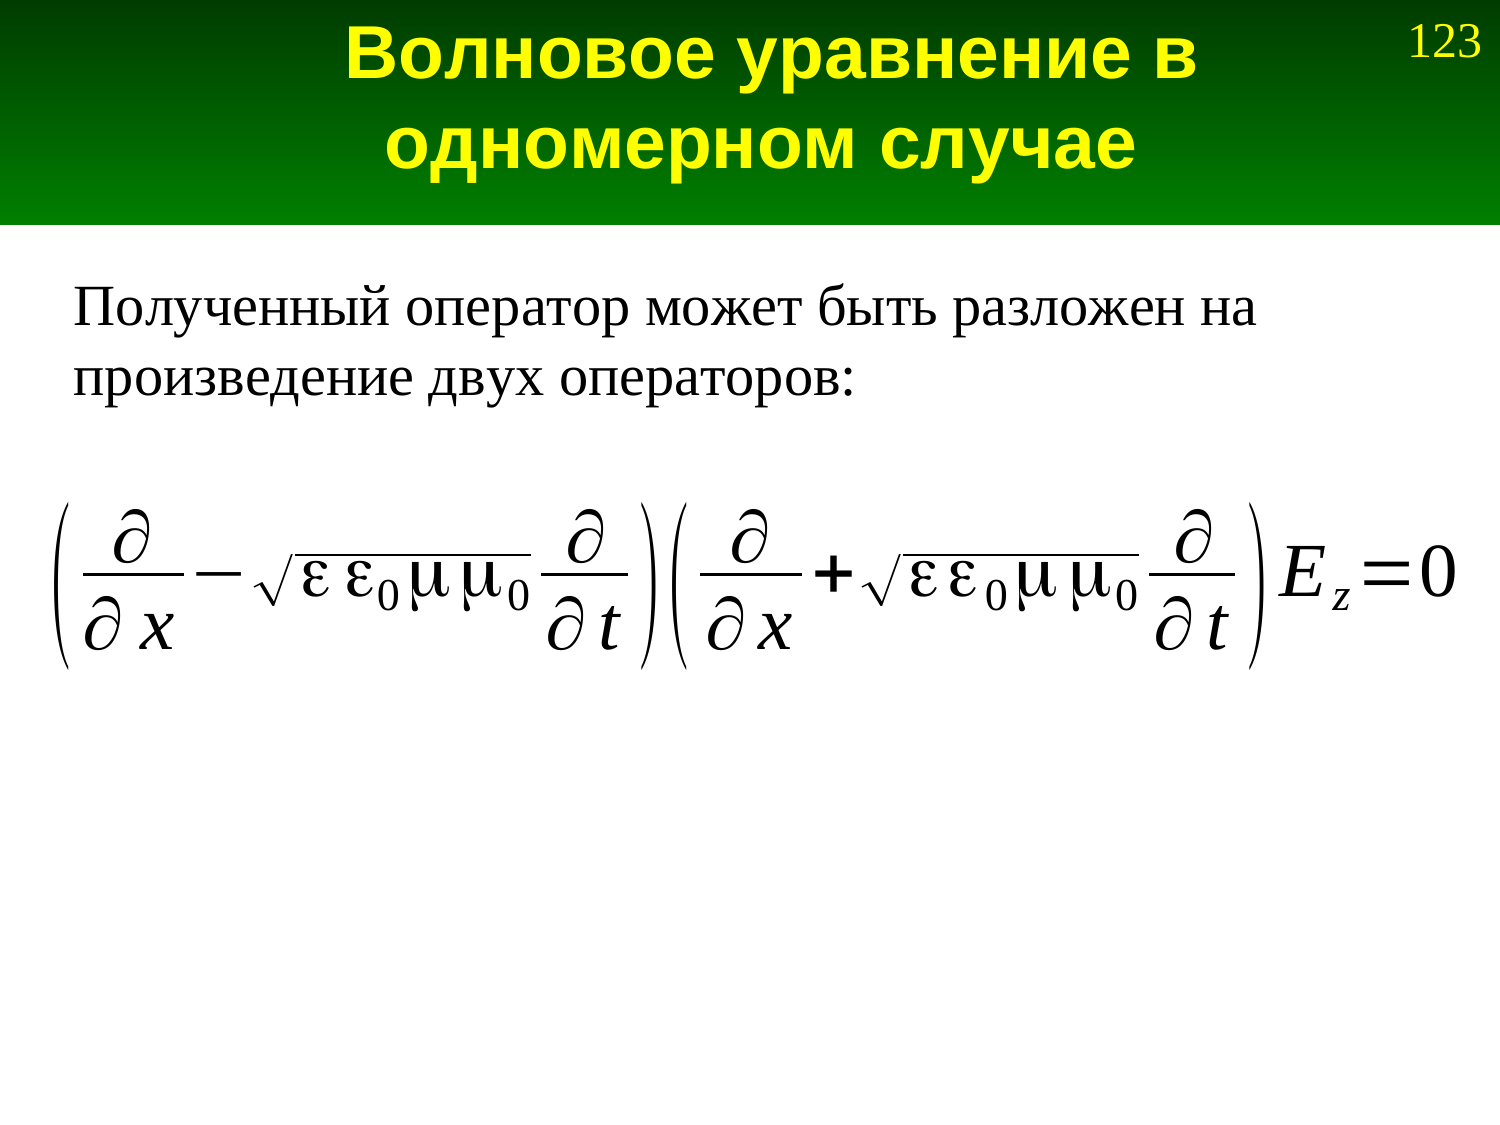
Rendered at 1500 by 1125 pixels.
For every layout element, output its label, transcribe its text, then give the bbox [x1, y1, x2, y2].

text_box Полученный оператор может быть разложен на произведение двух операторов: [59, 259, 1441, 485]
title Волновое уравнение в одномерном случае [123, 0, 1399, 192]
chart [29, 496, 1480, 673]
